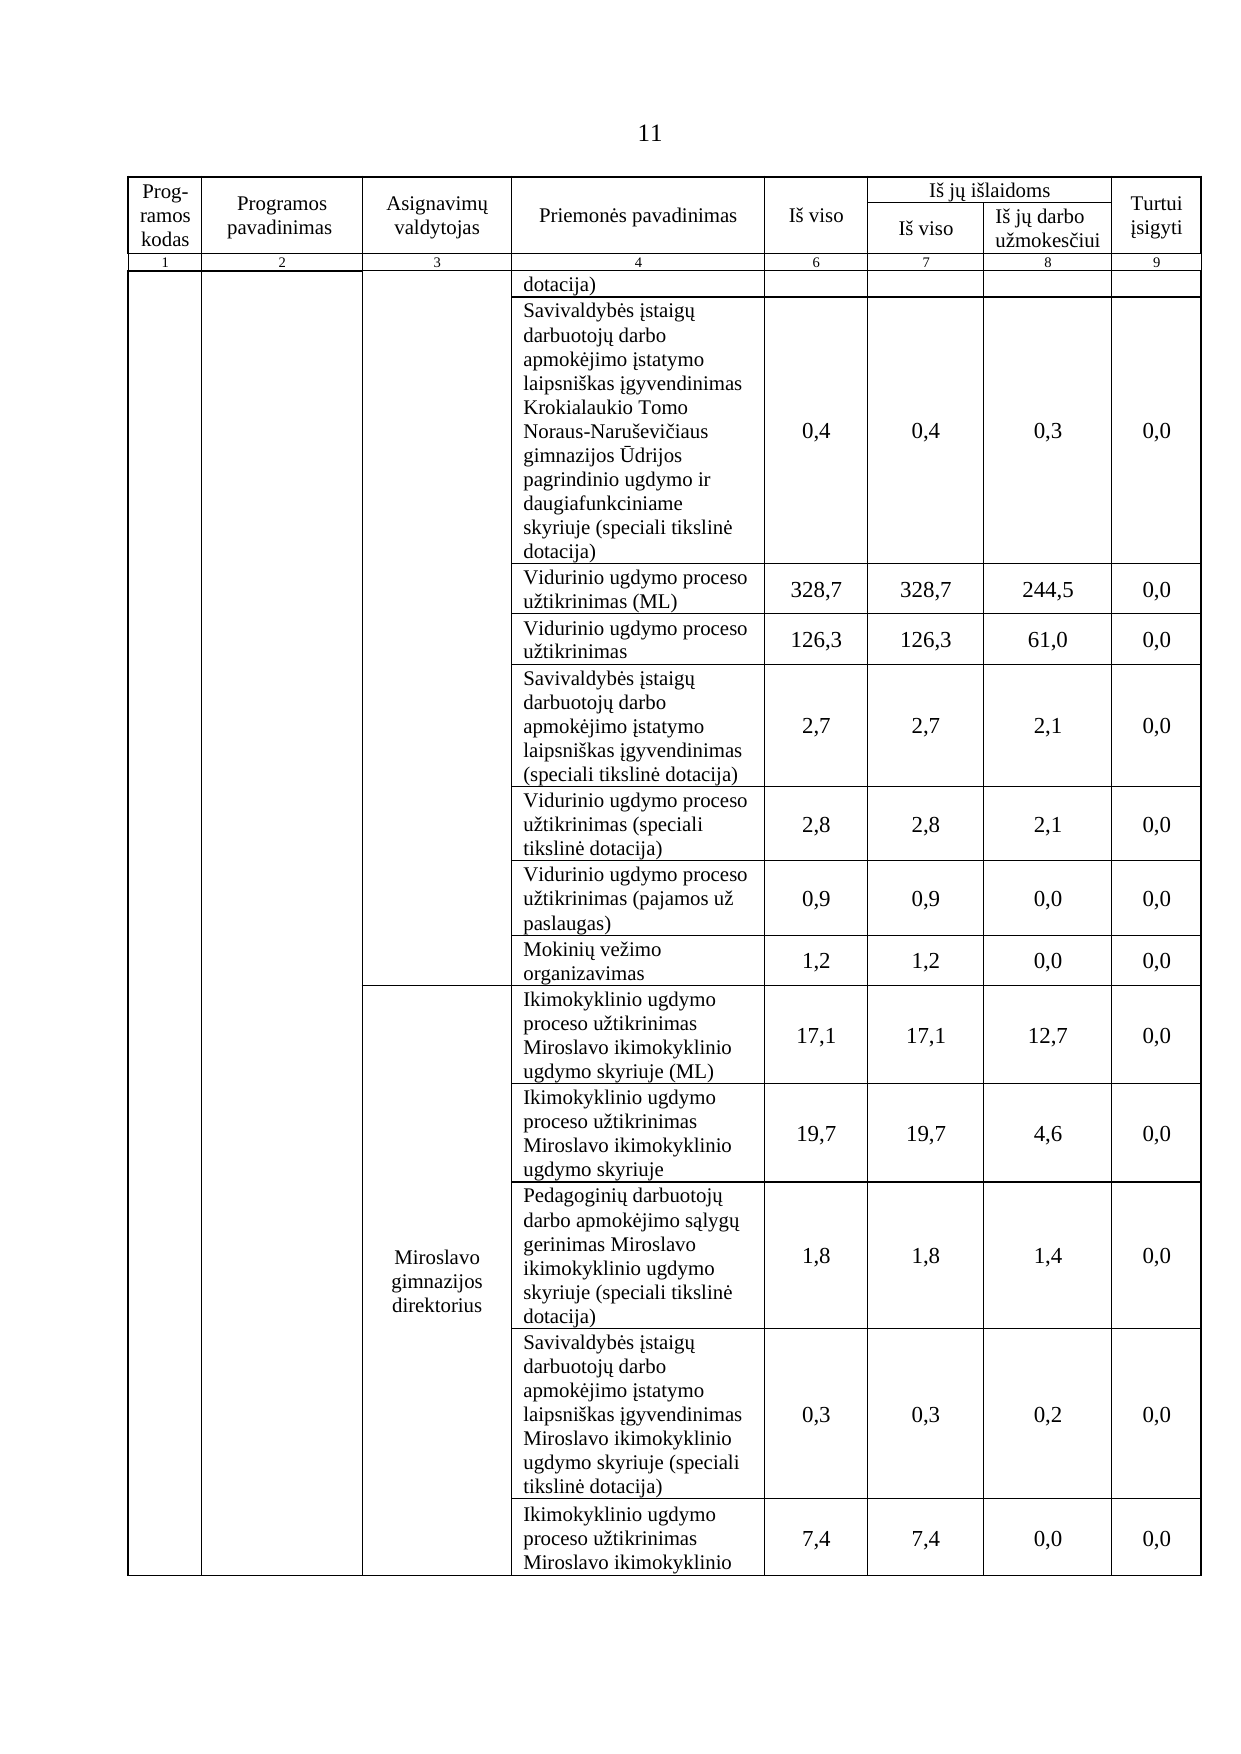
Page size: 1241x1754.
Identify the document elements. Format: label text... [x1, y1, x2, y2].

table_cell 244,5 [984, 564, 1111, 613]
table_cell Ikimokyklinio ugdymo proceso užtikrinimas Miroslavo ikimokyklinio [512, 1499, 764, 1575]
table_header Turtui įsigyti [1112, 178, 1200, 252]
table_cell 1,2 [765, 936, 867, 985]
table_cell 0,0 [1112, 665, 1200, 786]
table_cell 0,0 [1112, 787, 1200, 860]
table_cell Iš viso [868, 203, 983, 252]
table_cell 0,9 [868, 861, 983, 934]
table_cell 0,0 [1112, 1499, 1200, 1575]
table_cell 0,2 [984, 1329, 1111, 1498]
table_cell 328,7 [765, 564, 867, 613]
table_cell Pedagoginių darbuotojų darbo apmokėjimo sąlygų gerinimas Miroslavo ikimokyklinio ugdymo skyriuje (speciali tikslinė dotacija) [512, 1183, 764, 1328]
table_cell 9 [1112, 254, 1201, 270]
table_cell 0,0 [1112, 614, 1200, 663]
table_cell [1112, 271, 1200, 296]
table_cell 7,4 [765, 1499, 867, 1575]
table_cell 19,7 [765, 1084, 867, 1181]
table_cell 0,4 [765, 298, 867, 563]
table_cell 2,8 [765, 787, 867, 860]
table_cell 17,1 [765, 986, 867, 1083]
table_header Priemonės pavadinimas [512, 178, 764, 252]
table_cell [129, 272, 201, 1575]
table_cell 2,7 [868, 665, 983, 786]
table_cell 0,0 [1112, 1329, 1200, 1498]
table_cell 6 [765, 254, 867, 270]
table_cell 12,7 [984, 986, 1111, 1083]
table_cell [984, 271, 1111, 296]
table_cell [202, 272, 362, 1575]
table_cell 0,0 [1112, 1183, 1200, 1328]
table_cell 328,7 [868, 564, 983, 613]
table_header Programos pavadinimas [202, 178, 362, 252]
table_cell Ikimokyklinio ugdymo proceso užtikrinimas Miroslavo ikimokyklinio ugdymo skyriuje [512, 1084, 764, 1181]
table_cell 19,7 [868, 1084, 983, 1181]
table_cell 3 [363, 254, 511, 270]
table_cell 0,3 [868, 1329, 983, 1498]
table_cell 1,8 [868, 1183, 983, 1328]
table_cell Vidurinio ugdymo proceso užtikrinimas (pajamos už paslaugas) [512, 861, 764, 934]
table_header Iš viso [765, 178, 867, 252]
table_cell 0,0 [1112, 936, 1200, 985]
table_cell Savivaldybės įstaigų darbuotojų darbo apmokėjimo įstatymo laipsniškas įgyvendinimas Krokialaukio Tomo Noraus-Naruševičiaus gimnazijos Ūdrijos pagrindinio ugdymo ir daugiafunkciniame skyriuje (speciali tikslinė dotacija) [512, 298, 764, 563]
table_cell dotacija) [512, 271, 764, 296]
table_cell Vidurinio ugdymo proceso užtikrinimas [512, 614, 764, 663]
table_cell Vidurinio ugdymo proceso užtikrinimas (speciali tikslinė dotacija) [512, 787, 764, 860]
table_cell 0,0 [1112, 564, 1200, 613]
table_cell 0,0 [1112, 1084, 1200, 1181]
table_header Iš jų išlaidoms [868, 178, 1111, 202]
table_cell 0,9 [765, 861, 867, 934]
table_cell 0,0 [1112, 986, 1200, 1083]
table_cell Mokinių vežimo organizavimas [512, 936, 764, 985]
table_cell 4,6 [984, 1084, 1111, 1181]
table_cell 0,0 [984, 936, 1111, 985]
table_cell [868, 271, 983, 296]
table_cell 7,4 [868, 1499, 983, 1575]
table_cell 4 [512, 254, 764, 270]
table_cell 1 [129, 254, 201, 270]
table_cell 0,0 [1112, 298, 1200, 563]
table_cell 0,0 [1112, 861, 1200, 934]
table_cell 2,1 [984, 787, 1111, 860]
table_cell 0,3 [984, 298, 1111, 563]
table_cell Miroslavo gimnazijos direktorius [363, 986, 511, 1575]
table_cell 0,4 [868, 298, 983, 563]
table_cell Ikimokyklinio ugdymo proceso užtikrinimas Miroslavo ikimokyklinio ugdymo skyriuje (ML) [512, 986, 764, 1083]
table_cell 0,3 [765, 1329, 867, 1498]
table_cell 7 [868, 254, 983, 270]
table_cell [363, 271, 511, 985]
table_cell 17,1 [868, 986, 983, 1083]
table_cell 8 [984, 254, 1111, 270]
table_cell 1,2 [868, 936, 983, 985]
table_cell 61,0 [984, 614, 1111, 663]
table_cell 2 [202, 254, 362, 270]
table_cell Savivaldybės įstaigų darbuotojų darbo apmokėjimo įstatymo laipsniškas įgyvendinimas (speciali tikslinė dotacija) [512, 665, 764, 786]
table_cell 0,0 [984, 861, 1111, 934]
table_cell [765, 271, 867, 296]
table_cell 2,7 [765, 665, 867, 786]
table_cell 2,1 [984, 665, 1111, 786]
table_cell 0,0 [984, 1499, 1111, 1575]
table_cell Vidurinio ugdymo proceso užtikrinimas (ML) [512, 564, 764, 613]
table_cell 1,8 [765, 1183, 867, 1328]
table_cell 1,4 [984, 1183, 1111, 1328]
table_cell 126,3 [868, 614, 983, 663]
table_cell 2,8 [868, 787, 983, 860]
table_header Prog-ramos kodas [129, 178, 201, 252]
table_cell 126,3 [765, 614, 867, 663]
table_cell Savivaldybės įstaigų darbuotojų darbo apmokėjimo įstatymo laipsniškas įgyvendinimas Miroslavo ikimokyklinio ugdymo skyriuje (speciali tikslinė dotacija) [512, 1329, 764, 1498]
table_header Asignavimų valdytojas [363, 178, 511, 252]
table_cell Iš jų darbo užmokesčiui [984, 203, 1111, 252]
